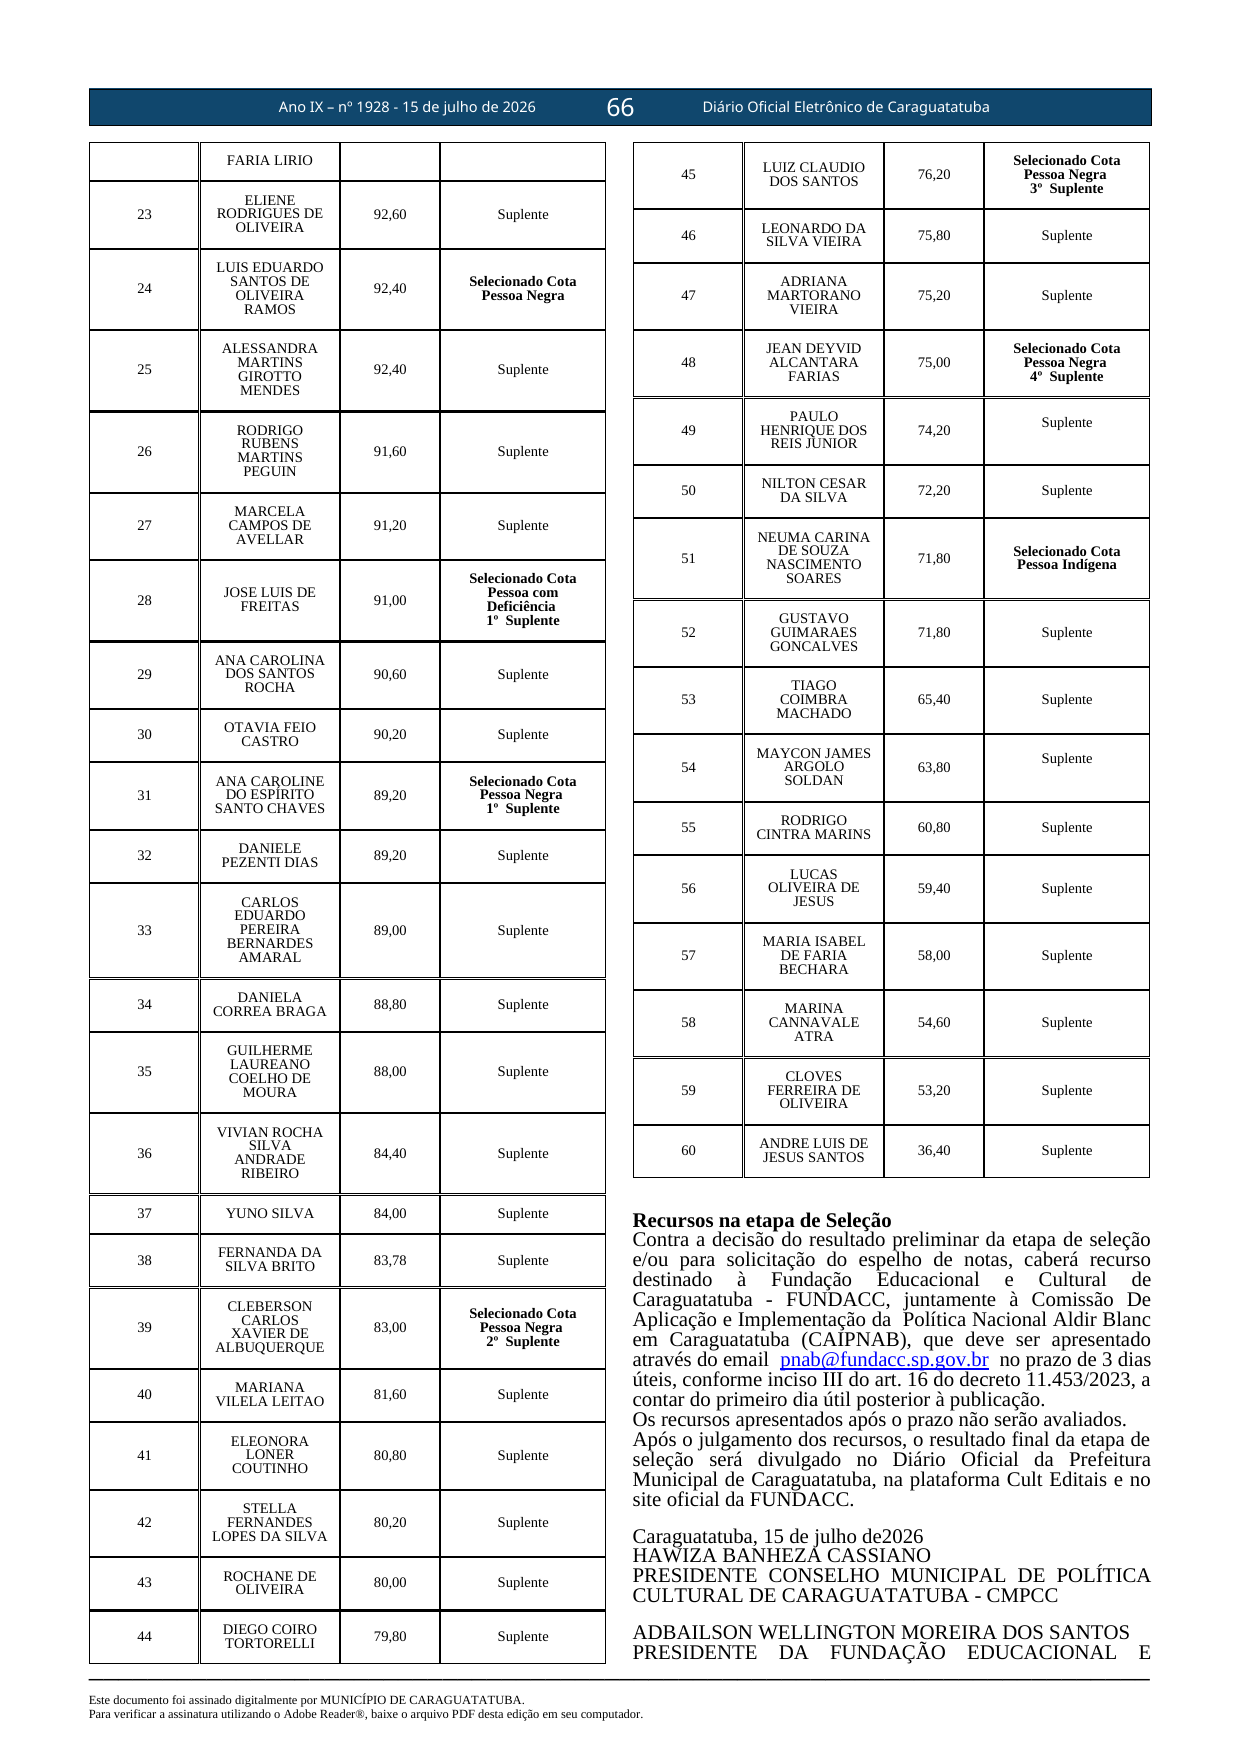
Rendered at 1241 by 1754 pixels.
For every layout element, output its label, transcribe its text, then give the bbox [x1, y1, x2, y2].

table_cell 58 [634, 991, 742, 1056]
table_cell Selecionado Cota Pessoa Indígena [985, 519, 1149, 598]
table_cell Suplente [441, 1612, 605, 1663]
table_cell Suplente [441, 494, 605, 559]
table_cell 65,40 [885, 668, 983, 733]
table_cell Suplente [441, 331, 605, 410]
table_cell Suplente [985, 803, 1149, 854]
table_cell 84,40 [341, 1114, 439, 1193]
table_cell DANIELE PEZENTI DIAS [201, 831, 339, 882]
table_cell 80,20 [341, 1491, 439, 1556]
table_cell 89,20 [341, 831, 439, 882]
table_cell 53,20 [885, 1059, 983, 1124]
table_cell Suplente [985, 735, 1149, 801]
table_cell Selecionado Cota Pessoa Negra 1º Suplente [441, 763, 605, 829]
table_cell JOSE LUIS DE FREITAS [201, 561, 339, 640]
table_cell Suplente [441, 1235, 605, 1286]
text ADBAILSON WELLINGTON MOREIRA DOS SANTOS [632, 1623, 1152, 1643]
table_cell [90, 143, 198, 180]
table_cell STELLA FERNANDES LOPES DA SILVA [201, 1491, 339, 1556]
table_cell [441, 143, 605, 180]
table_cell 91,20 [341, 494, 439, 559]
table_cell LUIS EDUARDO SANTOS DE OLIVEIRA RAMOS [201, 250, 339, 329]
text Recursos na etapa de Seleção [632, 1211, 1152, 1231]
table_cell 33 [90, 884, 198, 977]
table_cell 60,80 [885, 803, 983, 854]
table_cell Suplente [985, 264, 1149, 329]
table_cell 56 [634, 856, 742, 922]
text Os recursos apresentados após o prazo não serão avaliados. [632, 1411, 1152, 1431]
table_cell 45 [634, 143, 742, 208]
table_cell CLEBERSON CARLOS XAVIER DE ALBUQUERQUE [201, 1289, 339, 1368]
table_cell 50 [634, 466, 742, 517]
table_cell 92,40 [341, 250, 439, 329]
table_cell ELIENE RODRIGUES DE OLIVEIRA [201, 182, 339, 248]
table_cell JEAN DEYVID ALCANTARA FARIAS [745, 331, 883, 396]
table_cell Suplente [985, 399, 1149, 464]
table_cell 53 [634, 668, 742, 733]
table_cell ELEONORA LONER COUTINHO [201, 1423, 339, 1489]
table_cell 41 [90, 1423, 198, 1489]
table_cell LUCAS OLIVEIRA DE JESUS [745, 856, 883, 922]
table_cell [341, 143, 439, 180]
text PRESIDENTE CONSELHO MUNICIPAL DE POLÍTICA CULTURAL DE CARAGUATATUBA - CMPCC [632, 1567, 1152, 1607]
table_cell 30 [90, 710, 198, 761]
table_cell 54 [634, 735, 742, 801]
text Após o julgamento dos recursos, o resultado final da etapa de seleção será divulgado no Diário Oficial da Prefeitura Municipal de Caraguatatuba, na plataforma Cult Editais e no site oficial da FUNDACC. [632, 1431, 1152, 1511]
table_cell Suplente [985, 668, 1149, 733]
table_cell 90,20 [341, 710, 439, 761]
table_cell 52 [634, 601, 742, 666]
table_cell ROCHANE DE OLIVEIRA [201, 1558, 339, 1609]
table_cell 59,40 [885, 856, 983, 922]
table_cell 29 [90, 643, 198, 708]
table_cell 79,80 [341, 1612, 439, 1663]
table_cell 58,00 [885, 924, 983, 989]
table_cell Selecionado Cota Pessoa Negra 3º Suplente [985, 143, 1149, 208]
table_cell Selecionado Cota Pessoa com Deficiência 1º Suplente [441, 561, 605, 640]
table_cell ANA CAROLINA DOS SANTOS ROCHA [201, 643, 339, 708]
table_cell Suplente [441, 980, 605, 1031]
table_cell NEUMA CARINA DE SOUZA NASCIMENTO SOARES [745, 519, 883, 598]
table_cell Suplente [441, 1114, 605, 1193]
table_cell 26 [90, 413, 198, 492]
table_cell Suplente [985, 210, 1149, 262]
table_cell 90,60 [341, 643, 439, 708]
table_cell 72,20 [885, 466, 983, 517]
table_cell Suplente [441, 1196, 605, 1233]
table_cell Suplente [985, 466, 1149, 517]
table_cell 88,80 [341, 980, 439, 1031]
table_cell 84,00 [341, 1196, 439, 1233]
table_cell 55 [634, 803, 742, 854]
table_cell Selecionado Cota Pessoa Negra 4º Suplente [985, 331, 1149, 396]
table_cell Suplente [985, 601, 1149, 666]
table_cell RODRIGO RUBENS MARTINS PEGUIN [201, 413, 339, 492]
table_cell MAYCON JAMES ARGOLO SOLDAN [745, 735, 883, 801]
table_cell Suplente [441, 413, 605, 492]
table_cell 92,40 [341, 331, 439, 410]
table_cell CLOVES FERREIRA DE OLIVEIRA [745, 1059, 883, 1124]
table_cell 89,20 [341, 763, 439, 829]
table_cell 40 [90, 1370, 198, 1421]
table_cell NILTON CESAR DA SILVA [745, 466, 883, 517]
table_cell PAULO HENRIQUE DOS REIS JUNIOR [745, 399, 883, 464]
table_cell Suplente [441, 1491, 605, 1556]
table_cell 36,40 [885, 1126, 983, 1177]
table_cell 76,20 [885, 143, 983, 208]
table_cell ALESSANDRA MARTINS GIROTTO MENDES [201, 331, 339, 410]
table_cell Suplente [441, 1423, 605, 1489]
table_cell 23 [90, 182, 198, 248]
text PRESIDENTE DA FUNDAÇÃO EDUCACIONAL E [632, 1643, 1152, 1663]
text Contra a decisão do resultado preliminar da etapa de seleção e/ou para solicitação do espelho de notas, caberá recurso destinado à Fundação Educacional e Cultural de Caraguatatuba - FUNDACC, juntamente à Comissão De Aplicação e Implementação da Política Nacional Aldir Blanc em Caraguatatuba (CAIPNAB), que deve ser apresentado através do email pnab@fundacc.sp.gov.br no prazo de 3 dias úteis, conforme inciso III do art. 16 do decreto 11.453/2023, a contar do primeiro dia útil posterior à publicação. [632, 1231, 1152, 1411]
table_cell 39 [90, 1289, 198, 1368]
table_cell YUNO SILVA [201, 1196, 339, 1233]
table_cell 31 [90, 763, 198, 829]
table_cell 51 [634, 519, 742, 598]
table_cell ADRIANA MARTORANO VIEIRA [745, 264, 883, 329]
table_cell ANA CAROLINE DO ESPÍRITO SANTO CHAVES [201, 763, 339, 829]
table_cell 49 [634, 399, 742, 464]
table_cell DANIELA CORREA BRAGA [201, 980, 339, 1031]
table_cell 75,80 [885, 210, 983, 262]
table_cell Suplente [985, 924, 1149, 989]
table_cell RODRIGO CINTRA MARINS [745, 803, 883, 854]
table_cell 59 [634, 1059, 742, 1124]
text Caraguatatuba, 15 de julho de2026 [632, 1527, 1152, 1547]
table_cell FERNANDA DA SILVA BRITO [201, 1235, 339, 1286]
table_cell Selecionado Cota Pessoa Negra [441, 250, 605, 329]
table_cell 63,80 [885, 735, 983, 801]
table_cell MARCELA CAMPOS DE AVELLAR [201, 494, 339, 559]
table_cell Suplente [441, 884, 605, 977]
table_cell OTAVIA FEIO CASTRO [201, 710, 339, 761]
table_cell CARLOS EDUARDO PEREIRA BERNARDES AMARAL [201, 884, 339, 977]
table_cell 54,60 [885, 991, 983, 1056]
table_cell 89,00 [341, 884, 439, 977]
table_cell 27 [90, 494, 198, 559]
table_cell 48 [634, 331, 742, 396]
table_cell 75,00 [885, 331, 983, 396]
table_cell Suplente [441, 643, 605, 708]
table_cell 43 [90, 1558, 198, 1609]
table_cell Suplente [985, 1059, 1149, 1124]
table_cell DIEGO COIRO TORTORELLI [201, 1612, 339, 1663]
table_cell 92,60 [341, 182, 439, 248]
table_cell 81,60 [341, 1370, 439, 1421]
table_cell 75,20 [885, 264, 983, 329]
table_cell 38 [90, 1235, 198, 1286]
table_cell 35 [90, 1033, 198, 1112]
table_cell 42 [90, 1491, 198, 1556]
table_cell Suplente [441, 1370, 605, 1421]
table_cell GUSTAVO GUIMARAES GONCALVES [745, 601, 883, 666]
table_cell 44 [90, 1612, 198, 1663]
table_cell 91,00 [341, 561, 439, 640]
table_cell FARIA LIRIO [201, 143, 339, 180]
table_cell 74,20 [885, 399, 983, 464]
table_cell MARINA CANNAVALE ATRA [745, 991, 883, 1056]
table_cell Suplente [441, 710, 605, 761]
table_cell 80,00 [341, 1558, 439, 1609]
table_cell LEONARDO DA SILVA VIEIRA [745, 210, 883, 262]
table_cell 60 [634, 1126, 742, 1177]
table_cell 37 [90, 1196, 198, 1233]
table_cell 34 [90, 980, 198, 1031]
table_cell Suplente [985, 1126, 1149, 1177]
table_cell Suplente [985, 856, 1149, 922]
table_cell 47 [634, 264, 742, 329]
table_cell 57 [634, 924, 742, 989]
table_cell LUIZ CLAUDIO DOS SANTOS [745, 143, 883, 208]
table_cell VIVIAN ROCHA SILVA ANDRADE RIBEIRO [201, 1114, 339, 1193]
table_cell 83,00 [341, 1289, 439, 1368]
table_cell 25 [90, 331, 198, 410]
table_cell 28 [90, 561, 198, 640]
table_cell 88,00 [341, 1033, 439, 1112]
table_cell 71,80 [885, 601, 983, 666]
table_cell Suplente [441, 182, 605, 248]
table_cell GUILHERME LAUREANO COELHO DE MOURA [201, 1033, 339, 1112]
table_cell 91,60 [341, 413, 439, 492]
table_cell 36 [90, 1114, 198, 1193]
table_cell 46 [634, 210, 742, 262]
table_cell 83,78 [341, 1235, 439, 1286]
table_cell ANDRE LUIS DE JESUS SANTOS [745, 1126, 883, 1177]
table_cell Suplente [985, 991, 1149, 1056]
table_cell 24 [90, 250, 198, 329]
table_cell Selecionado Cota Pessoa Negra 2º Suplente [441, 1289, 605, 1368]
table_cell 71,80 [885, 519, 983, 598]
table_cell Suplente [441, 1558, 605, 1609]
table_cell 80,80 [341, 1423, 439, 1489]
table_cell MARIANA VILELA LEITAO [201, 1370, 339, 1421]
table_cell MARIA ISABEL DE FARIA BECHARA [745, 924, 883, 989]
table_cell TIAGO COIMBRA MACHADO [745, 668, 883, 733]
table_cell Suplente [441, 831, 605, 882]
text HAWIZA BANHEZA CASSIANO [632, 1547, 1152, 1567]
table_cell Suplente [441, 1033, 605, 1112]
table_cell 32 [90, 831, 198, 882]
